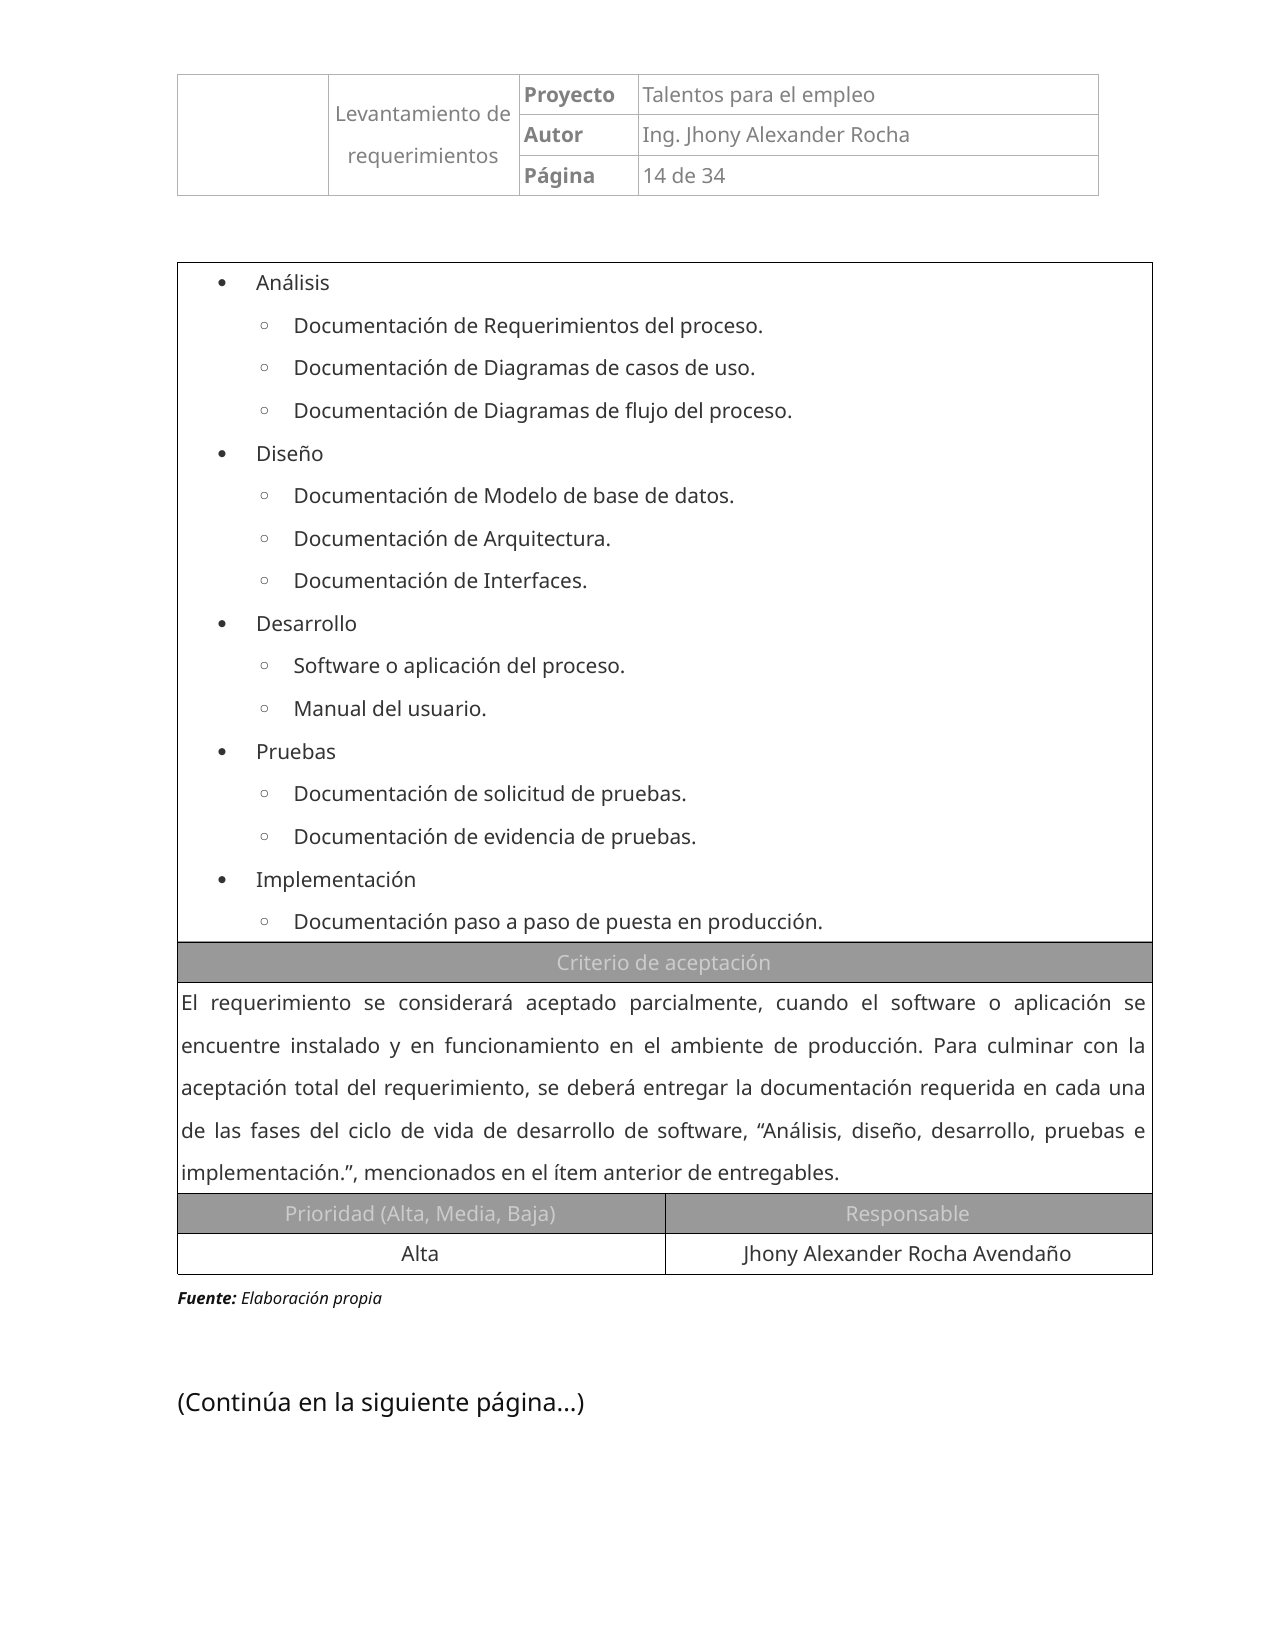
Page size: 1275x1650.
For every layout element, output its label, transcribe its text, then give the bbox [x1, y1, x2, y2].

text (Continúa en la siguiente página...) [177, 1384, 1098, 1418]
table_cell Prioridad (Alta, Media, Baja) [178, 1194, 665, 1233]
text Fuente: Elaboración propia [177, 1287, 1098, 1309]
table_cell Responsable [666, 1194, 1152, 1233]
table_cell El requerimiento se considerará aceptado parcialmente, cuando el software o aplicación se encuentre instalado y en funcionamiento en el ambiente de producción. Para culminar con la aceptación total del requerimiento, se deberá entregar la documentación requerida en cada una de las fases del ciclo de vida de desarrollo de software, “Análisis, diseño, desarrollo, pruebas e implementación.”, mencionados en el ítem anterior de entregables. [178, 983, 1152, 1193]
table_cell Análisis Documentación de Requerimientos del proceso. Documentación de Diagramas de casos de uso. Documentación de Diagramas de flujo del proceso. Diseño Documentación de Modelo de base de datos. Documentación de Arquitectura. Documentación de Interfaces. Desarrollo Software o aplicación del proceso. Manual del usuario. Pruebas Documentación de solicitud de pruebas. Documentación de evidencia de pruebas. Implementación Documentación paso a paso de puesta en producción. [178, 263, 1152, 941]
table_cell Alta [178, 1234, 665, 1273]
table_cell Jhony Alexander Rocha Avendaño [666, 1234, 1152, 1273]
table_cell Criterio de aceptación [178, 943, 1152, 982]
